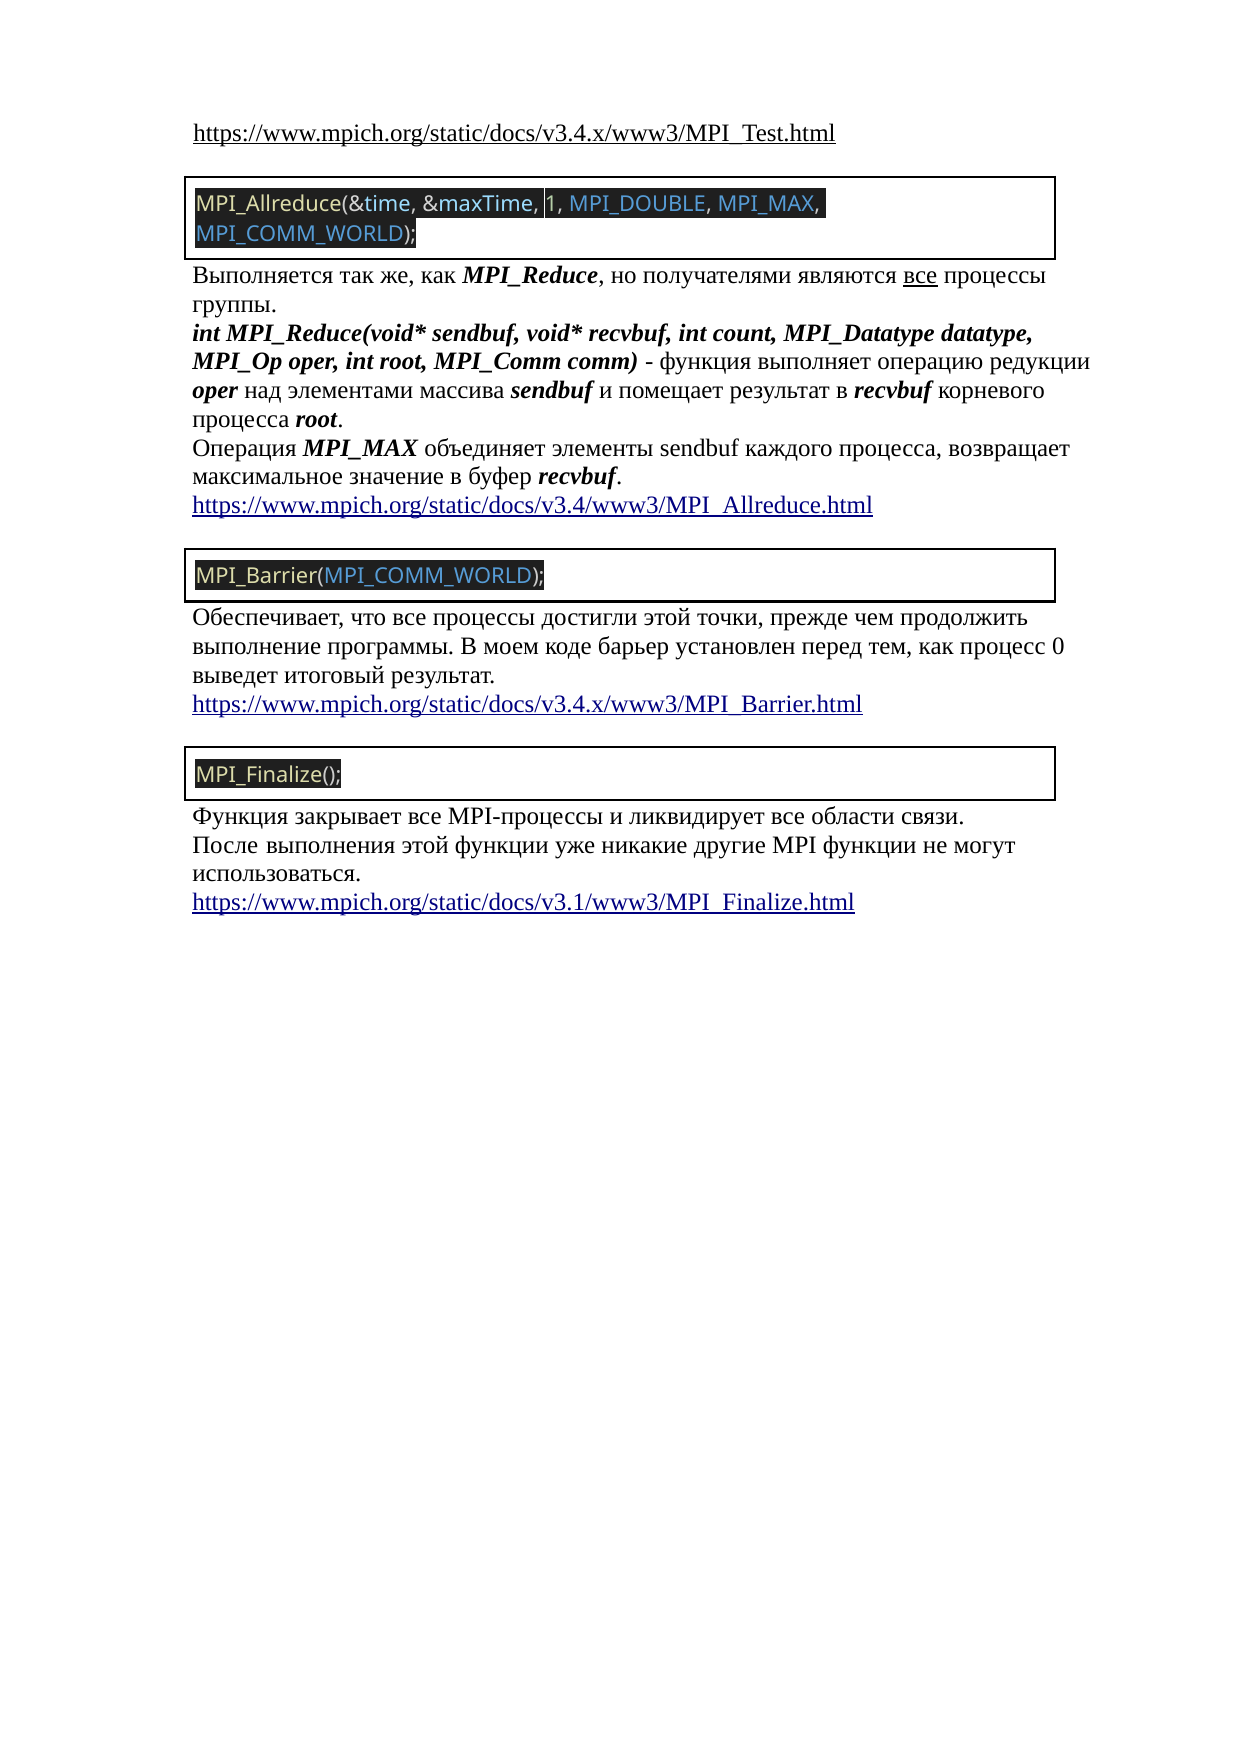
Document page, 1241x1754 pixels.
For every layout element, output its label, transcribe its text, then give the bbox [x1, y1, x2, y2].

text Выполняется так же, как MPI_Reduce, но получателями являются все процессы группы. [118, 260, 1122, 318]
text https://www.mpich.org/static/docs/v3.1/www3/MPI_Finalize.html [118, 887, 1122, 916]
table_header MPI_Finalize(); [186, 748, 1054, 799]
text После выполнения этой функции уже никакие другие MPI функции не могут использоваться. [118, 830, 1122, 887]
text https://www.mpich.org/static/docs/v3.4/www3/MPI_Allreduce.html [118, 490, 1122, 519]
text int MPI_Reduce(void* sendbuf, void* recvbuf, int count, MPI_Datatype datatype, MPI_Op oper, int root, MPI_Comm comm) - функция выполняет операцию редукции oper над элементами массива sendbuf и помещает результат в recvbuf корневого процесса root. [118, 318, 1122, 433]
text https://www.mpich.org/static/docs/v3.4.x/www3/MPI_Test.html [193, 118, 1122, 147]
text Функция закрывает все MPI-процессы и ликвидирует все области связи. [118, 801, 1122, 830]
text Операция MPI_MAX объединяет элементы sendbuf каждого процесса, возвращает максимальное значение в буфер recvbuf. [118, 433, 1122, 490]
text https://www.mpich.org/static/docs/v3.4.x/www3/MPI_Barrier.html [118, 689, 1122, 717]
table_header MPI_Barrier(MPI_COMM_WORLD); [186, 550, 1054, 600]
table_header MPI_Allreduce(&time, &maxTime, 1, MPI_DOUBLE, MPI_MAX, MPI_COMM_WORLD); [186, 178, 1054, 258]
text Обеспечивает, что все процессы достигли этой точки, прежде чем продолжить выполнение программы. В моем коде барьер установлен перед тем, как процесс 0 выведет итоговый результат. [118, 602, 1122, 689]
